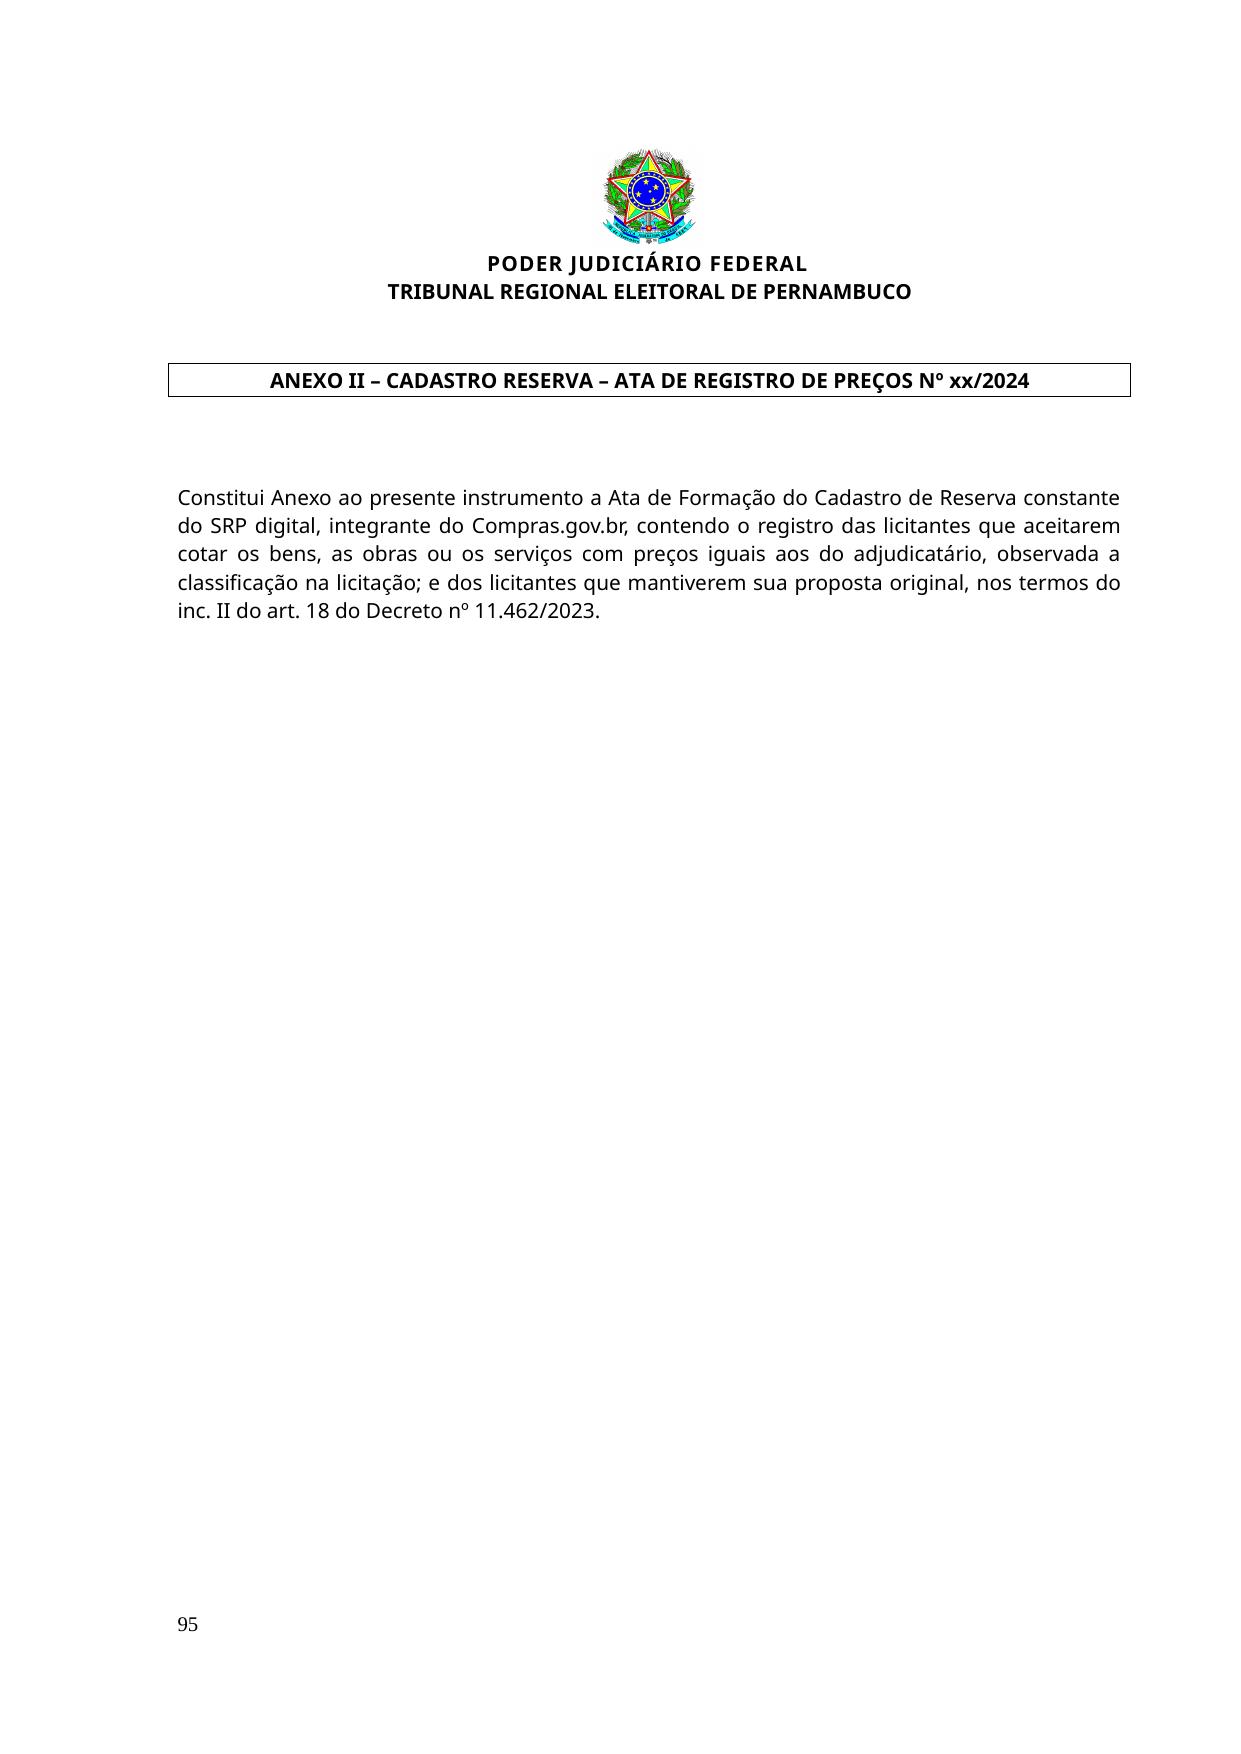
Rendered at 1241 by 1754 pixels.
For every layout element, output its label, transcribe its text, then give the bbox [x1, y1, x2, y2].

text Constitui Anexo ao presente instrumento a Ata de Formação do Cadastro de Reserva constante do SRP digital, integrante do Compras.gov.br, contendo o registro das licitantes que aceitarem cotar os bens, as obras ou os serviços com preços iguais aos do adjudicatário, observada a classificação na licitação; e dos licitantes que mantiverem sua proposta original, nos termos do inc. II do art. 18 do Decreto nº 11.462/2023. [177, 483, 1122, 625]
picture [594, 147, 705, 249]
text PODER JUDICIÁRIO FEDERAL [177, 249, 1117, 277]
subtitle ANEXO II – CADASTRO RESERVA – ATA DE REGISTRO DE PREÇOS Nº xx/2024 [169, 364, 1130, 396]
text TRIBUNAL REGIONAL ELEITORAL DE PERNAMBUCO [177, 277, 1122, 306]
